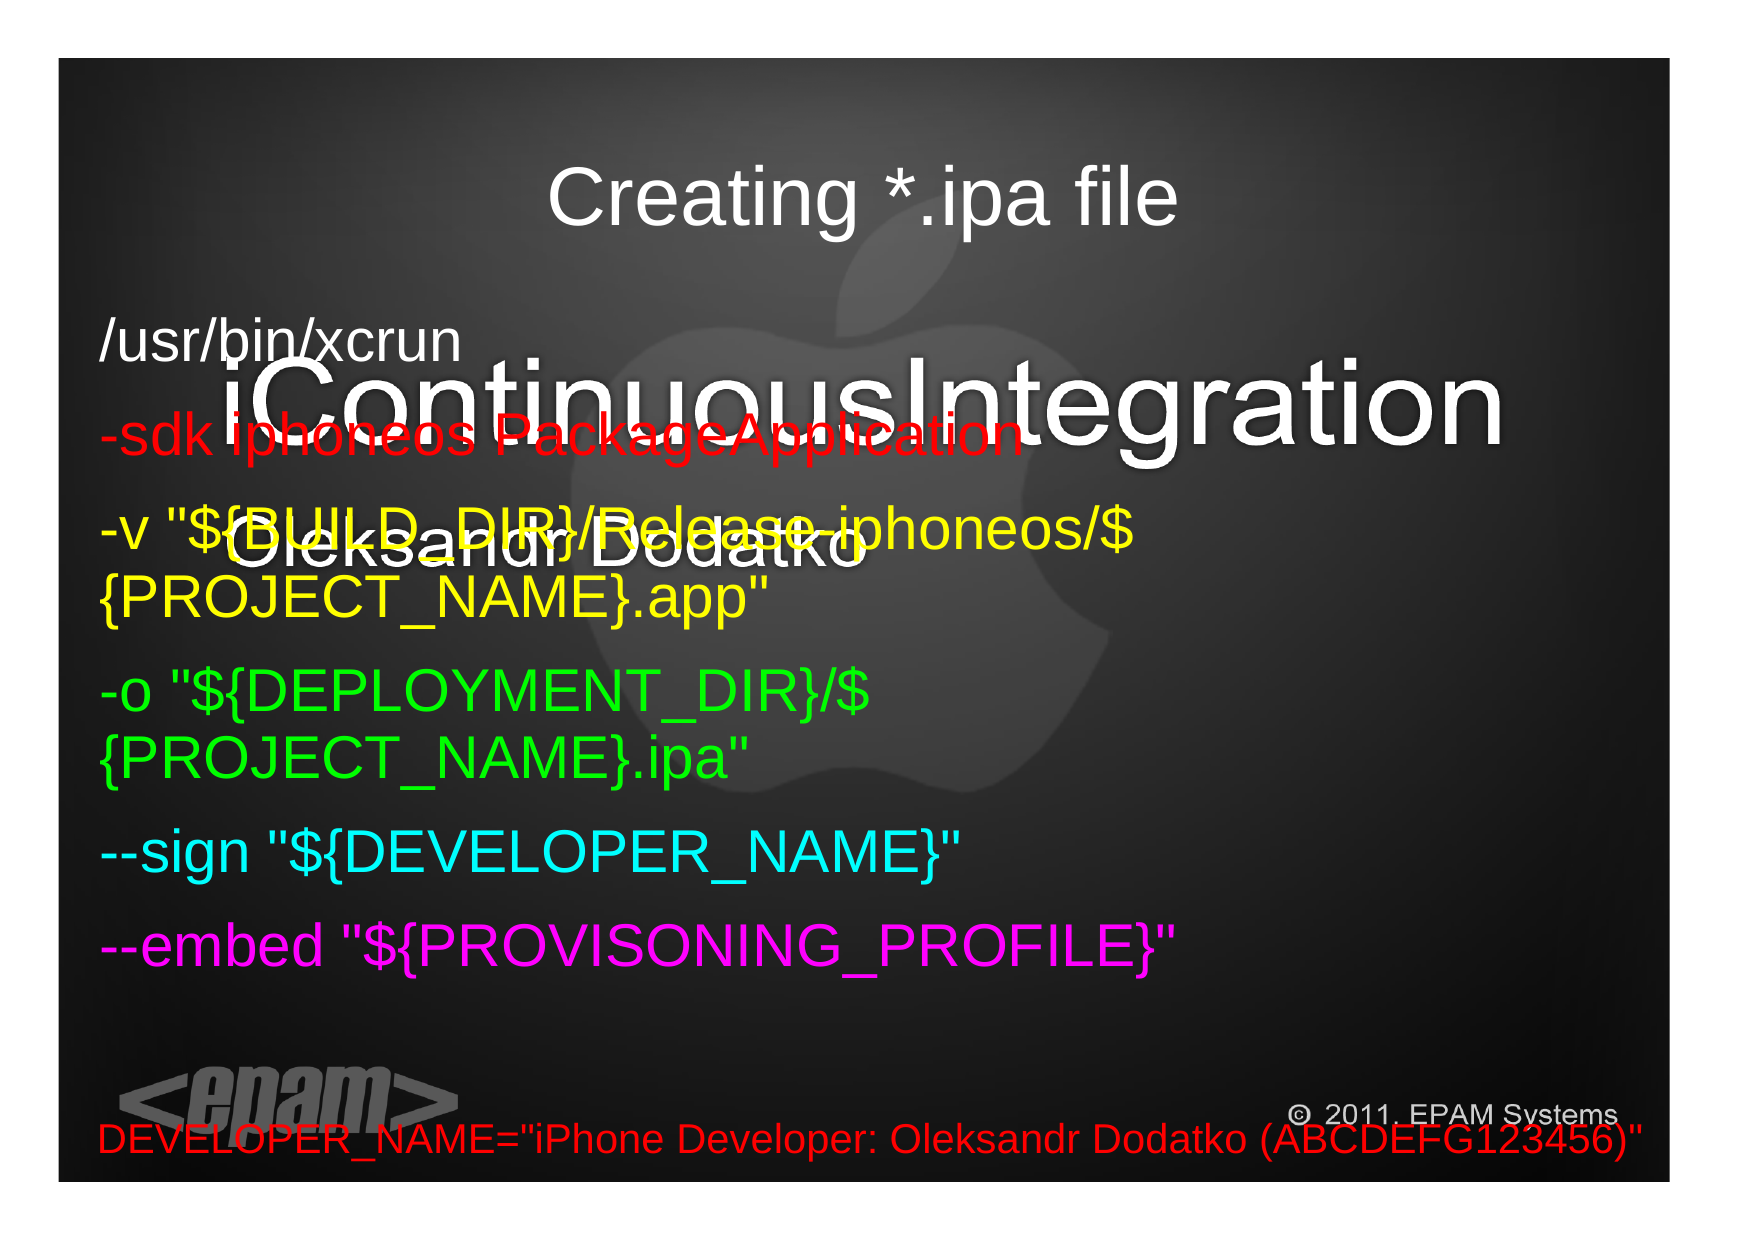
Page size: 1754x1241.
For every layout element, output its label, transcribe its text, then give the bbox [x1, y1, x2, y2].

picture [58, 58, 1670, 1182]
text_box DEVELOPER_NAME="iPhone Developer: Oleksandr Dodatko (ABCDEFG123456)" [82, 1108, 1654, 1170]
list /usr/bin/xcrun -sdk iphoneos PackageApplication -v "${BUILD_DIR}/Release-iphoneos/${PROJECT_NAME}.app" -o "${DEPLOYMENT_DIR}/${PROJECT_NAME}.ipa" --sign "${DEVELOPER_NAME}" --embed "${PROVISONING_PROFILE}" [28, 306, 1479, 1034]
title Creating *.ipa file [138, 110, 1589, 284]
